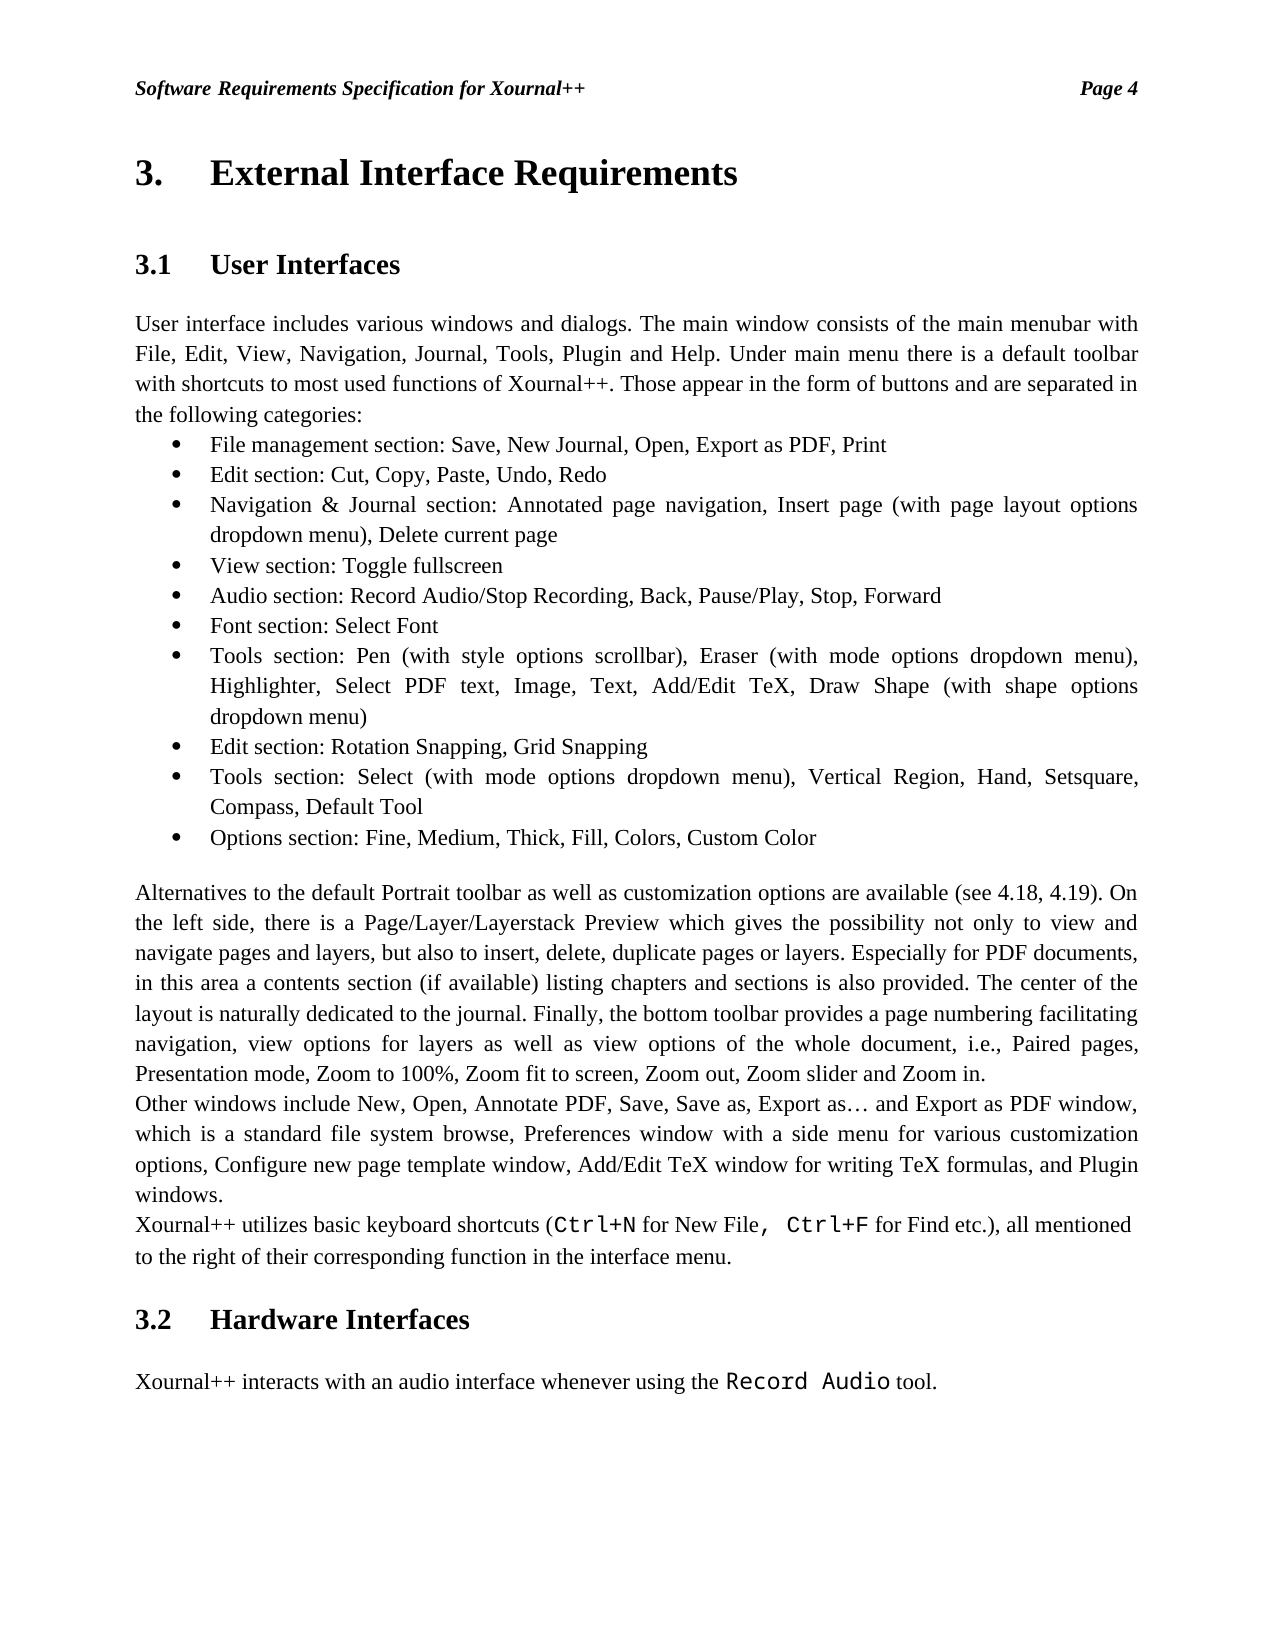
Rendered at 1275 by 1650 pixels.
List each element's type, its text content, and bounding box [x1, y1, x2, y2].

list Tools section: Pen (with style options scrollbar), Eraser (with mode options dropdown menu), Highlighter, Select PDF text, Image, Text, Add/Edit TeX, Draw Shape (with shape options dropdown menu) [172, 642, 1140, 729]
list Navigation & Journal section: Annotated page navigation, Insert page (with page layout options dropdown menu), Delete current page [172, 491, 1140, 548]
text Xournal++ utilizes basic keyboard shortcuts (Ctrl+N for New File, Ctrl+F for Find etc.), all mentioned to the right of their corresponding function in the interface menu. [135, 1211, 1140, 1269]
list View section: Toggle fullscreen [172, 552, 1140, 578]
list Edit section: Cut, Copy, Paste, Undo, Redo [172, 461, 1140, 487]
subtitle Hardware Interfaces [135, 1302, 1140, 1336]
list Audio section: Record Audio/Stop Recording, Back, Pause/Play, Stop, Forward [172, 582, 1140, 608]
list Options section: Fine, Medium, Thick, Fill, Colors, Custom Color [172, 823, 1140, 850]
text Other windows include New, Open, Annotate PDF, Save, Save as, Export as… and Export as PDF window, which is a standard file system browse, Preferences window with a side menu for various customization options, Configure new page template window, Add/Edit TeX window for writing TeX formulas, and Plugin windows. [135, 1090, 1140, 1207]
list Edit section: Rotation Snapping, Grid Snapping [172, 733, 1140, 759]
list Tools section: Select (with mode options dropdown menu), Vertical Region, Hand, Setsquare, Compass, Default Tool [172, 763, 1140, 820]
subtitle External Interface Requirements [135, 150, 1140, 193]
list Font section: Select Font [172, 612, 1140, 638]
text Xournal++ interacts with an audio interface whenever using the Record Audio tool. [135, 1365, 1140, 1396]
list File management section: Save, New Journal, Open, Export as PDF, Print [172, 431, 1140, 457]
text Alternatives to the default Portrait toolbar as well as customization options are available (see 4.18, 4.19). On the left side, there is a Page/Layer/Layerstack Preview which gives the possibility not only to view and navigate pages and layers, but also to insert, delete, duplicate pages or layers. Especially for PDF documents, in this area a contents section (if available) listing chapters and sections is also provided. The center of the layout is naturally dedicated to the journal. Finally, the bottom toolbar provides a page numbering facilitating navigation, view options for layers as well as view options of the whole document, i.e., Paired pages, Presentation mode, Zoom to 100%, Zoom fit to screen, Zoom out, Zoom slider and Zoom in. [135, 879, 1140, 1086]
text User interface includes various windows and dialogs. The main window consists of the main menubar with File, Edit, View, Navigation, Journal, Tools, Plugin and Help. Under main menu there is a default toolbar with shortcuts to most used functions of Xournal++. Those appear in the form of buttons and are separated in the following categories: [135, 310, 1140, 427]
subtitle User Interfaces [135, 247, 1140, 281]
